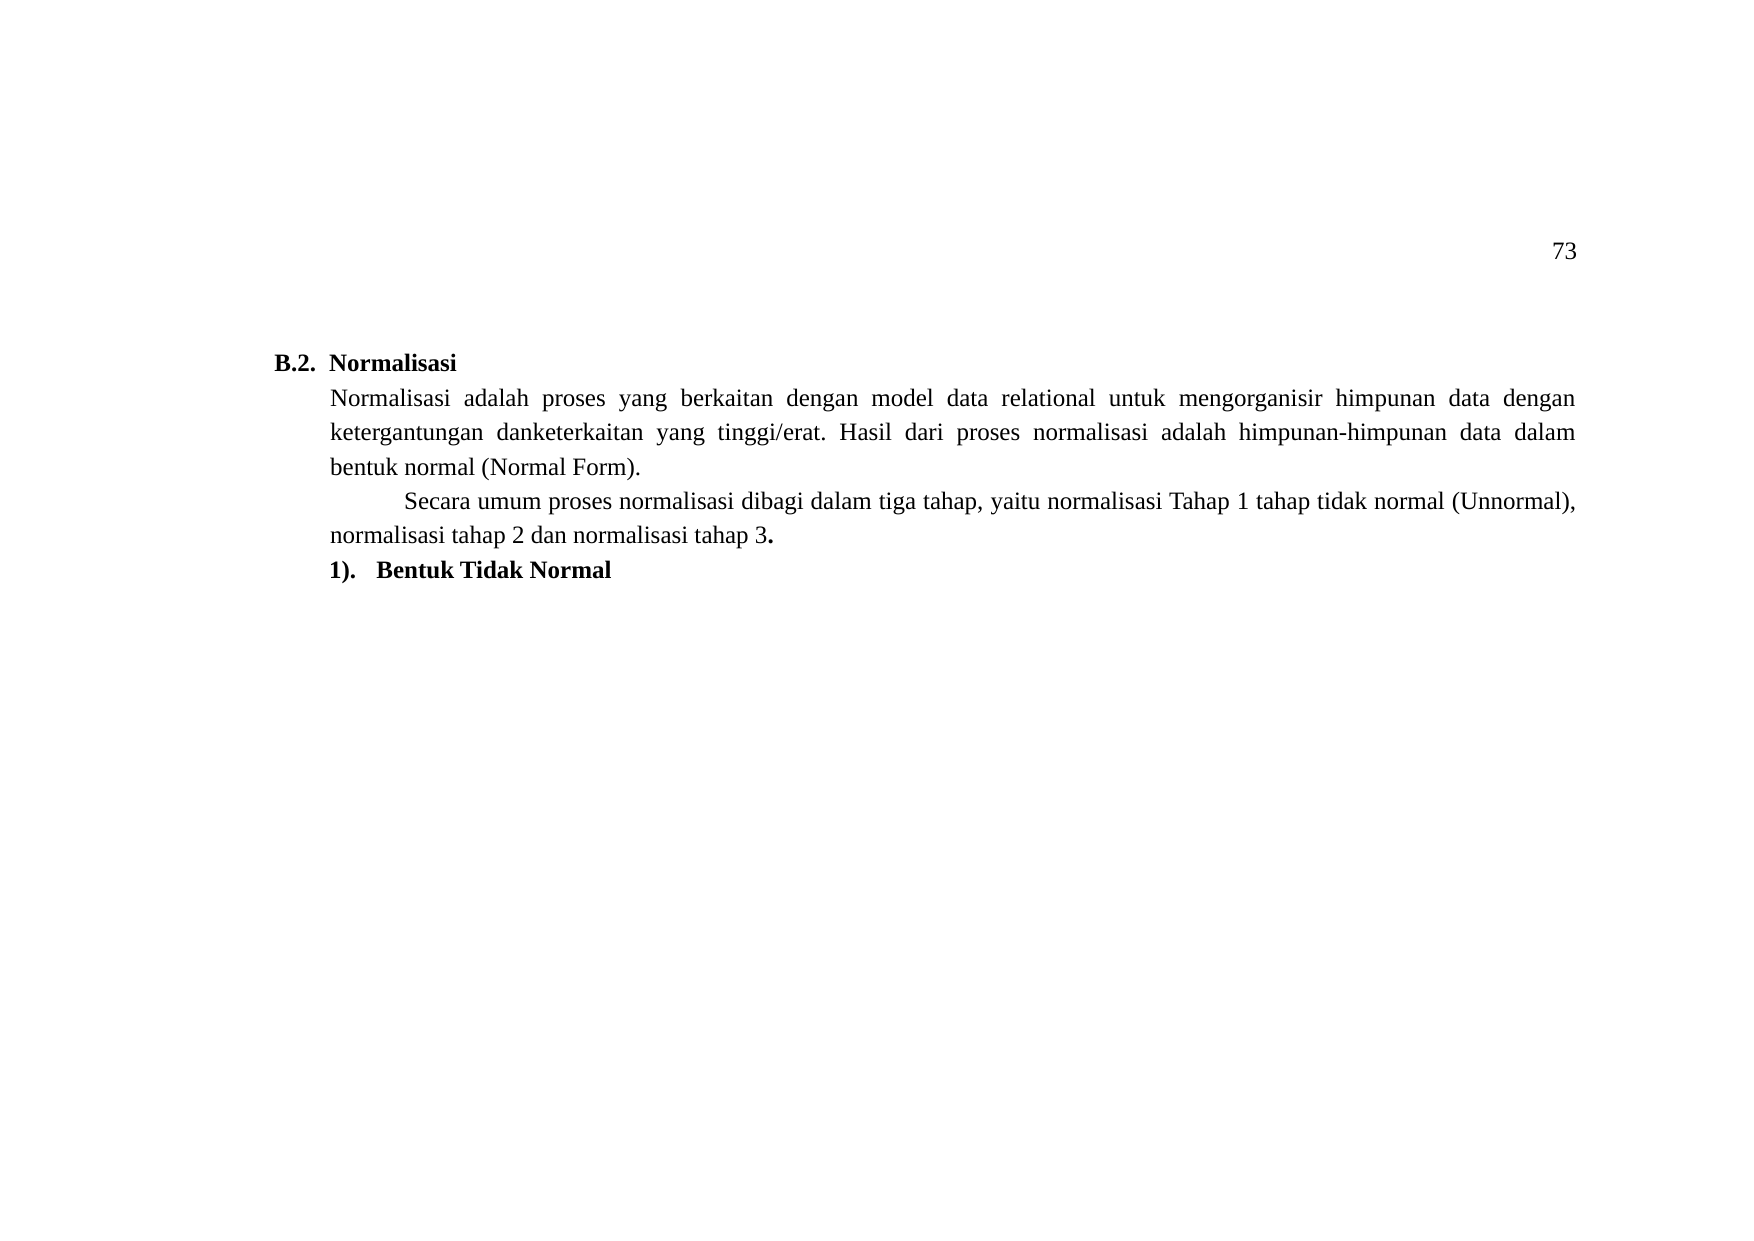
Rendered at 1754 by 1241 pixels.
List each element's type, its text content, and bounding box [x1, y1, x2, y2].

list Secara umum proses normalisasi dibagi dalam tiga tahap, yaitu normalisasi Tahap 1 tahap tidak normal (Unnormal), normalisasi tahap 2 dan normalisasi tahap 3. [330, 486, 1577, 549]
list Normalisasi adalah proses yang berkaitan dengan model data relational untuk mengorganisir himpunan data dengan ketergantungan danketerkaitan yang tinggi/erat. Hasil dari proses normalisasi adalah himpunan-himpunan data dalam bentuk normal (Normal Form). [330, 383, 1577, 480]
list Normalisasi [274, 348, 1577, 377]
list Bentuk Tidak Normal [317, 555, 1577, 584]
